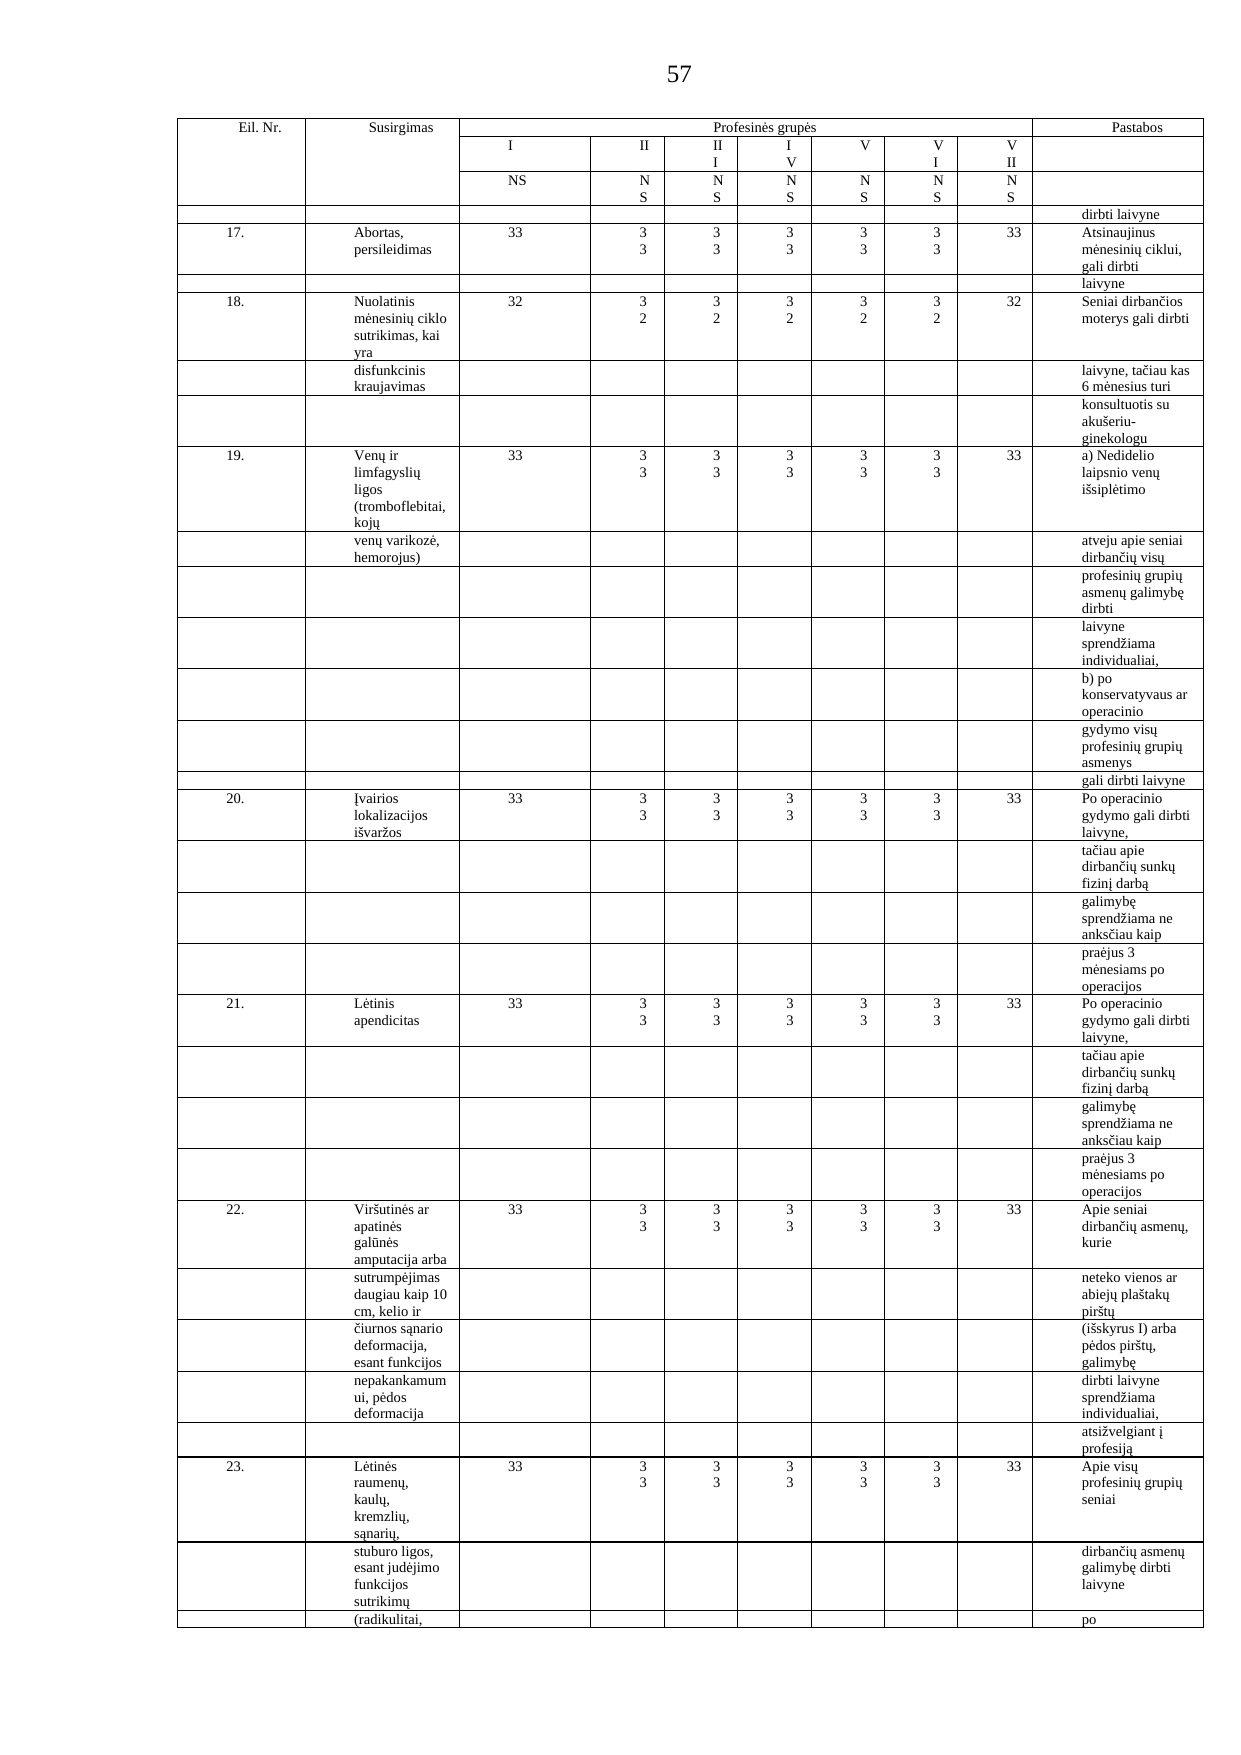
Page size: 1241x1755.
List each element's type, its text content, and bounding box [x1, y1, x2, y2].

table_cell [958, 1611, 1032, 1627]
table_cell 32 [812, 293, 884, 360]
table_cell 33 [885, 790, 957, 840]
table_cell [738, 361, 811, 395]
table_cell [665, 1047, 737, 1097]
table_cell [591, 361, 664, 395]
table_cell [460, 618, 590, 668]
table_cell [591, 1098, 664, 1148]
table_cell [460, 1269, 590, 1319]
table_cell [812, 618, 884, 668]
table_cell Lėtinės raumenų, kaulų, kremzlių, sąnarių, [306, 1458, 459, 1541]
table_cell V [812, 137, 884, 171]
table_cell [591, 944, 664, 994]
table_cell [460, 396, 590, 446]
table_cell [665, 532, 737, 566]
table_cell [885, 1047, 957, 1097]
table_cell 33 [665, 1201, 737, 1268]
table_cell [885, 618, 957, 668]
table_cell 32 [885, 293, 957, 360]
table_cell [178, 772, 305, 789]
table_cell Apie visų profesinių grupių seniai [1033, 1458, 1203, 1541]
table_cell [178, 396, 305, 446]
table_cell 33 [738, 224, 811, 274]
table_cell [665, 1611, 737, 1627]
table_cell [885, 772, 957, 789]
table_cell 33 [812, 224, 884, 274]
table_cell 33 [665, 995, 737, 1046]
table_cell [812, 1320, 884, 1371]
table_cell [306, 1423, 459, 1456]
table_cell dirbti laivyne [1033, 206, 1203, 223]
table_cell 33 [591, 447, 664, 531]
table_cell [178, 1149, 305, 1200]
table_cell [306, 567, 459, 617]
table_cell [178, 361, 305, 395]
table_cell 33 [885, 447, 957, 531]
table_cell [178, 1611, 305, 1627]
table_cell [306, 721, 459, 771]
table_cell [738, 1047, 811, 1097]
table_cell [178, 721, 305, 771]
table_cell b) po konservatyvaus ar operacinio [1033, 669, 1203, 720]
table_cell NS [460, 172, 590, 205]
table_cell [885, 944, 957, 994]
table_cell 21. [178, 995, 305, 1046]
table_cell [591, 1423, 664, 1456]
table_cell 22. [178, 1201, 305, 1268]
table_cell [306, 275, 459, 292]
table_cell NS [591, 172, 664, 205]
table_cell NS [958, 172, 1032, 205]
table_cell 33 [591, 790, 664, 840]
table_cell Įvairios lokalizacijos išvaržos [306, 790, 459, 840]
table_cell [178, 893, 305, 943]
table_header Pastabos [1033, 119, 1203, 136]
table_cell [958, 841, 1032, 892]
table_cell a) Nedidelio laipsnio venų išsiplėtimo [1033, 447, 1203, 531]
table_cell [178, 1543, 305, 1609]
table_cell [665, 1423, 737, 1456]
table_cell [812, 532, 884, 566]
table_cell tačiau apie dirbančių sunkų fizinį darbą [1033, 841, 1203, 892]
table_cell [738, 1611, 811, 1627]
table_cell [665, 567, 737, 617]
table_cell [178, 206, 305, 223]
table_cell NS [885, 172, 957, 205]
table_cell [738, 532, 811, 566]
table_cell [738, 275, 811, 292]
table_cell Viršutinės ar apatinės galūnės amputacija arba [306, 1201, 459, 1268]
table_cell [665, 396, 737, 446]
table_cell [885, 532, 957, 566]
table_cell 33 [460, 1458, 590, 1541]
table_cell [460, 669, 590, 720]
table_cell [460, 361, 590, 395]
table_cell [812, 944, 884, 994]
table_cell [958, 1098, 1032, 1148]
table_cell 33 [958, 995, 1032, 1046]
table_cell (radikulitai, [306, 1611, 459, 1627]
table_cell 33 [885, 224, 957, 274]
table_cell [591, 893, 664, 943]
table_cell gydymo visų profesinių grupių asmenys [1033, 721, 1203, 771]
table_cell [665, 669, 737, 720]
table_cell [306, 893, 459, 943]
table_cell [885, 567, 957, 617]
table_cell 18. [178, 293, 305, 360]
table_cell [665, 841, 737, 892]
table_cell [591, 1149, 664, 1200]
table_cell [460, 1423, 590, 1456]
table_cell 33 [738, 1201, 811, 1268]
table_cell [460, 532, 590, 566]
table_cell [460, 1098, 590, 1148]
table_cell [591, 669, 664, 720]
table_cell [306, 1149, 459, 1200]
table_cell čiurnos sąnario deformacija, esant funkcijos [306, 1320, 459, 1371]
table_cell 33 [812, 1201, 884, 1268]
table_cell [812, 206, 884, 223]
table_cell [738, 1543, 811, 1609]
table_cell 33 [812, 995, 884, 1046]
table_cell [460, 893, 590, 943]
table_cell gali dirbti laivyne [1033, 772, 1203, 789]
table_cell [460, 721, 590, 771]
table_cell [812, 396, 884, 446]
table_cell [460, 1047, 590, 1097]
table_cell 33 [885, 995, 957, 1046]
table_cell [665, 944, 737, 994]
table_cell [738, 772, 811, 789]
table_cell [306, 669, 459, 720]
table_cell NS [738, 172, 811, 205]
table_cell [812, 361, 884, 395]
table_cell galimybę sprendžiama ne anksčiau kaip [1033, 893, 1203, 943]
table_cell 20. [178, 790, 305, 840]
table_cell [1033, 172, 1203, 205]
table_cell [812, 1047, 884, 1097]
table_cell laivyne [1033, 275, 1203, 292]
table_cell [665, 721, 737, 771]
table_cell laivyne sprendžiama individualiai, [1033, 618, 1203, 668]
table_cell 23. [178, 1458, 305, 1541]
table_cell [738, 1372, 811, 1422]
table_cell atsižvelgiant į profesiją [1033, 1423, 1203, 1456]
table_cell [738, 893, 811, 943]
table_cell [460, 1320, 590, 1371]
table_cell tačiau apie dirbančių sunkų fizinį darbą [1033, 1047, 1203, 1097]
table_cell VII [958, 137, 1032, 171]
table_cell [958, 532, 1032, 566]
table_cell [812, 893, 884, 943]
table_cell 33 [812, 447, 884, 531]
table_cell [885, 396, 957, 446]
table_cell 32 [958, 293, 1032, 360]
table_cell laivyne, tačiau kas 6 mėnesius turi [1033, 361, 1203, 395]
table_cell I [460, 137, 590, 171]
table_cell [885, 206, 957, 223]
table_cell Po operacinio gydymo gali dirbti laivyne, [1033, 790, 1203, 840]
table_cell III [665, 137, 737, 171]
table_cell [591, 1372, 664, 1422]
table_cell [885, 1372, 957, 1422]
table_cell (išskyrus I) arba pėdos pirštų, galimybę [1033, 1320, 1203, 1371]
table_cell 33 [591, 1458, 664, 1541]
table_cell [958, 361, 1032, 395]
table_cell [885, 841, 957, 892]
table_cell [812, 841, 884, 892]
table_cell [738, 396, 811, 446]
table_cell [958, 206, 1032, 223]
table_cell [958, 721, 1032, 771]
table_cell [665, 893, 737, 943]
table_cell [885, 361, 957, 395]
table_cell sutrumpėjimas daugiau kaip 10 cm, kelio ir [306, 1269, 459, 1319]
table_cell [306, 618, 459, 668]
table_cell [812, 1149, 884, 1200]
table_cell [812, 1098, 884, 1148]
table_cell 33 [460, 995, 590, 1046]
table_cell [812, 1543, 884, 1609]
table_cell 32 [665, 293, 737, 360]
table_cell [306, 396, 459, 446]
table_cell [885, 1269, 957, 1319]
table_cell [958, 944, 1032, 994]
table_cell [812, 721, 884, 771]
table_cell [885, 1098, 957, 1148]
table_cell 17. [178, 224, 305, 274]
table_cell [665, 275, 737, 292]
table_cell 33 [460, 447, 590, 531]
table_cell [178, 275, 305, 292]
table_cell [958, 618, 1032, 668]
table_cell [665, 772, 737, 789]
table_cell II [591, 137, 664, 171]
table_cell Nuolatinis mėnesinių ciklo sutrikimas, kai yra [306, 293, 459, 360]
table_cell [460, 1611, 590, 1627]
table_cell [591, 841, 664, 892]
table_cell [460, 275, 590, 292]
table_cell [306, 1098, 459, 1148]
table_cell [958, 1372, 1032, 1422]
table_cell 33 [665, 1458, 737, 1541]
table_cell 33 [958, 790, 1032, 840]
table_cell [178, 944, 305, 994]
table_cell [665, 1320, 737, 1371]
table_cell 33 [958, 224, 1032, 274]
table_cell 33 [665, 224, 737, 274]
table_cell [591, 772, 664, 789]
table_cell [306, 1047, 459, 1097]
table_cell [958, 396, 1032, 446]
table_cell [885, 1611, 957, 1627]
table_cell 33 [460, 224, 590, 274]
table_cell [178, 1423, 305, 1456]
table_cell [738, 1423, 811, 1456]
table_cell [178, 1269, 305, 1319]
table_cell [958, 1047, 1032, 1097]
table_cell [665, 361, 737, 395]
table_cell venų varikozė, hemorojus) [306, 532, 459, 566]
table_cell [738, 944, 811, 994]
table_cell [591, 1543, 664, 1609]
table_cell 33 [812, 1458, 884, 1541]
table_cell [885, 669, 957, 720]
table_cell [958, 1543, 1032, 1609]
table_cell praėjus 3 mėnesiams po operacijos [1033, 1149, 1203, 1200]
table_cell 33 [591, 1201, 664, 1268]
table_cell [591, 567, 664, 617]
table_cell [812, 275, 884, 292]
table_cell [460, 1372, 590, 1422]
table_cell [958, 1423, 1032, 1456]
table_cell stuburo ligos, esant judėjimo funkcijos sutrikimų [306, 1543, 459, 1609]
table_cell VI [885, 137, 957, 171]
table_cell [591, 1320, 664, 1371]
table_cell po [1033, 1611, 1203, 1627]
table_cell [738, 1320, 811, 1371]
table_cell [306, 944, 459, 994]
table_cell IV [738, 137, 811, 171]
table_header Susirgimas [306, 119, 459, 205]
table_cell disfunkcinis kraujavimas [306, 361, 459, 395]
table_cell [178, 618, 305, 668]
table_cell nepakankamumui, pėdos deformacija [306, 1372, 459, 1422]
table_cell [665, 1149, 737, 1200]
table_cell [958, 893, 1032, 943]
table_cell [812, 1372, 884, 1422]
table_cell [178, 1047, 305, 1097]
table_cell [958, 1320, 1032, 1371]
table_cell [591, 618, 664, 668]
table_cell Apie seniai dirbančių asmenų, kurie [1033, 1201, 1203, 1268]
table_cell [958, 772, 1032, 789]
table_cell 33 [591, 224, 664, 274]
table_cell dirbančių asmenų galimybę dirbti laivyne [1033, 1543, 1203, 1609]
table_cell [178, 1320, 305, 1371]
table_cell [178, 1372, 305, 1422]
table_cell [591, 1047, 664, 1097]
table_cell [738, 669, 811, 720]
table_cell [665, 1543, 737, 1609]
table_header Eil. Nr. [178, 119, 305, 205]
table_cell Lėtinis apendicitas [306, 995, 459, 1046]
table_cell profesinių grupių asmenų galimybę dirbti [1033, 567, 1203, 617]
table_cell 33 [738, 1458, 811, 1541]
table_cell [460, 841, 590, 892]
table_cell galimybę sprendžiama ne anksčiau kaip [1033, 1098, 1203, 1148]
table_cell Atsinaujinus mėnesinių ciklui, gali dirbti [1033, 224, 1203, 274]
table_cell 33 [665, 447, 737, 531]
table_cell [665, 1098, 737, 1148]
table_cell 33 [812, 790, 884, 840]
table_cell [812, 1423, 884, 1456]
table_cell [812, 772, 884, 789]
table_cell [591, 396, 664, 446]
table_cell [178, 567, 305, 617]
table_cell [738, 206, 811, 223]
table_cell [665, 1372, 737, 1422]
table_cell [665, 1269, 737, 1319]
table_cell [306, 841, 459, 892]
table_cell konsultuotis su akušeriu-ginekologu [1033, 396, 1203, 446]
table_cell [460, 772, 590, 789]
table_cell [738, 618, 811, 668]
table_cell 32 [460, 293, 590, 360]
table_cell [306, 772, 459, 789]
table_cell [958, 275, 1032, 292]
table_cell 19. [178, 447, 305, 531]
table_cell dirbti laivyne sprendžiama individualiai, [1033, 1372, 1203, 1422]
table_cell [1033, 137, 1203, 171]
table_cell [460, 567, 590, 617]
table_cell [665, 618, 737, 668]
table_cell [460, 1543, 590, 1609]
table_cell Venų ir limfagyslių ligos (tromboflebitai, kojų [306, 447, 459, 531]
table_cell [738, 1098, 811, 1148]
table_cell 33 [738, 447, 811, 531]
table_cell [178, 1098, 305, 1148]
table_cell [738, 1269, 811, 1319]
table_cell 33 [958, 447, 1032, 531]
table_cell 33 [460, 1201, 590, 1268]
table_cell [958, 567, 1032, 617]
table_cell [591, 1269, 664, 1319]
table_cell [665, 206, 737, 223]
table_cell [591, 532, 664, 566]
table_cell 33 [885, 1201, 957, 1268]
table_cell [591, 721, 664, 771]
table_cell 33 [885, 1458, 957, 1541]
table_cell [812, 1269, 884, 1319]
table_cell Abortas, persileidimas [306, 224, 459, 274]
table_cell 33 [738, 790, 811, 840]
table_cell [812, 669, 884, 720]
table_cell 33 [738, 995, 811, 1046]
table_cell Po operacinio gydymo gali dirbti laivyne, [1033, 995, 1203, 1046]
table_cell 33 [665, 790, 737, 840]
table_cell 33 [958, 1201, 1032, 1268]
table_cell [178, 532, 305, 566]
table_cell [178, 841, 305, 892]
table_cell [738, 841, 811, 892]
table_cell [591, 275, 664, 292]
table_cell [885, 1543, 957, 1609]
table_cell 32 [591, 293, 664, 360]
table_cell [885, 1149, 957, 1200]
table_cell NS [812, 172, 884, 205]
table_cell 33 [958, 1458, 1032, 1541]
table_cell [178, 669, 305, 720]
table_cell [460, 944, 590, 994]
table_cell [885, 893, 957, 943]
table_cell 33 [460, 790, 590, 840]
table_cell atveju apie seniai dirbančių visų [1033, 532, 1203, 566]
table_cell NS [665, 172, 737, 205]
table_cell Seniai dirbančios moterys gali dirbti [1033, 293, 1203, 360]
table_cell [885, 721, 957, 771]
table_cell [958, 1269, 1032, 1319]
table_cell [738, 721, 811, 771]
table_cell [885, 1320, 957, 1371]
table_cell [591, 1611, 664, 1627]
table_cell [958, 1149, 1032, 1200]
table_cell [885, 275, 957, 292]
table_cell [738, 567, 811, 617]
table_cell 32 [738, 293, 811, 360]
table_cell [885, 1423, 957, 1456]
table_cell neteko vienos ar abiejų plaštakų pirštų [1033, 1269, 1203, 1319]
table_cell [306, 206, 459, 223]
table_cell praėjus 3 mėnesiams po operacijos [1033, 944, 1203, 994]
table_header Profesinės grupės [460, 119, 1032, 136]
table_cell [738, 1149, 811, 1200]
table_cell [812, 1611, 884, 1627]
table_cell [958, 669, 1032, 720]
table_cell 33 [591, 995, 664, 1046]
table_cell [812, 567, 884, 617]
table_cell [591, 206, 664, 223]
table_cell [460, 1149, 590, 1200]
table_cell [460, 206, 590, 223]
